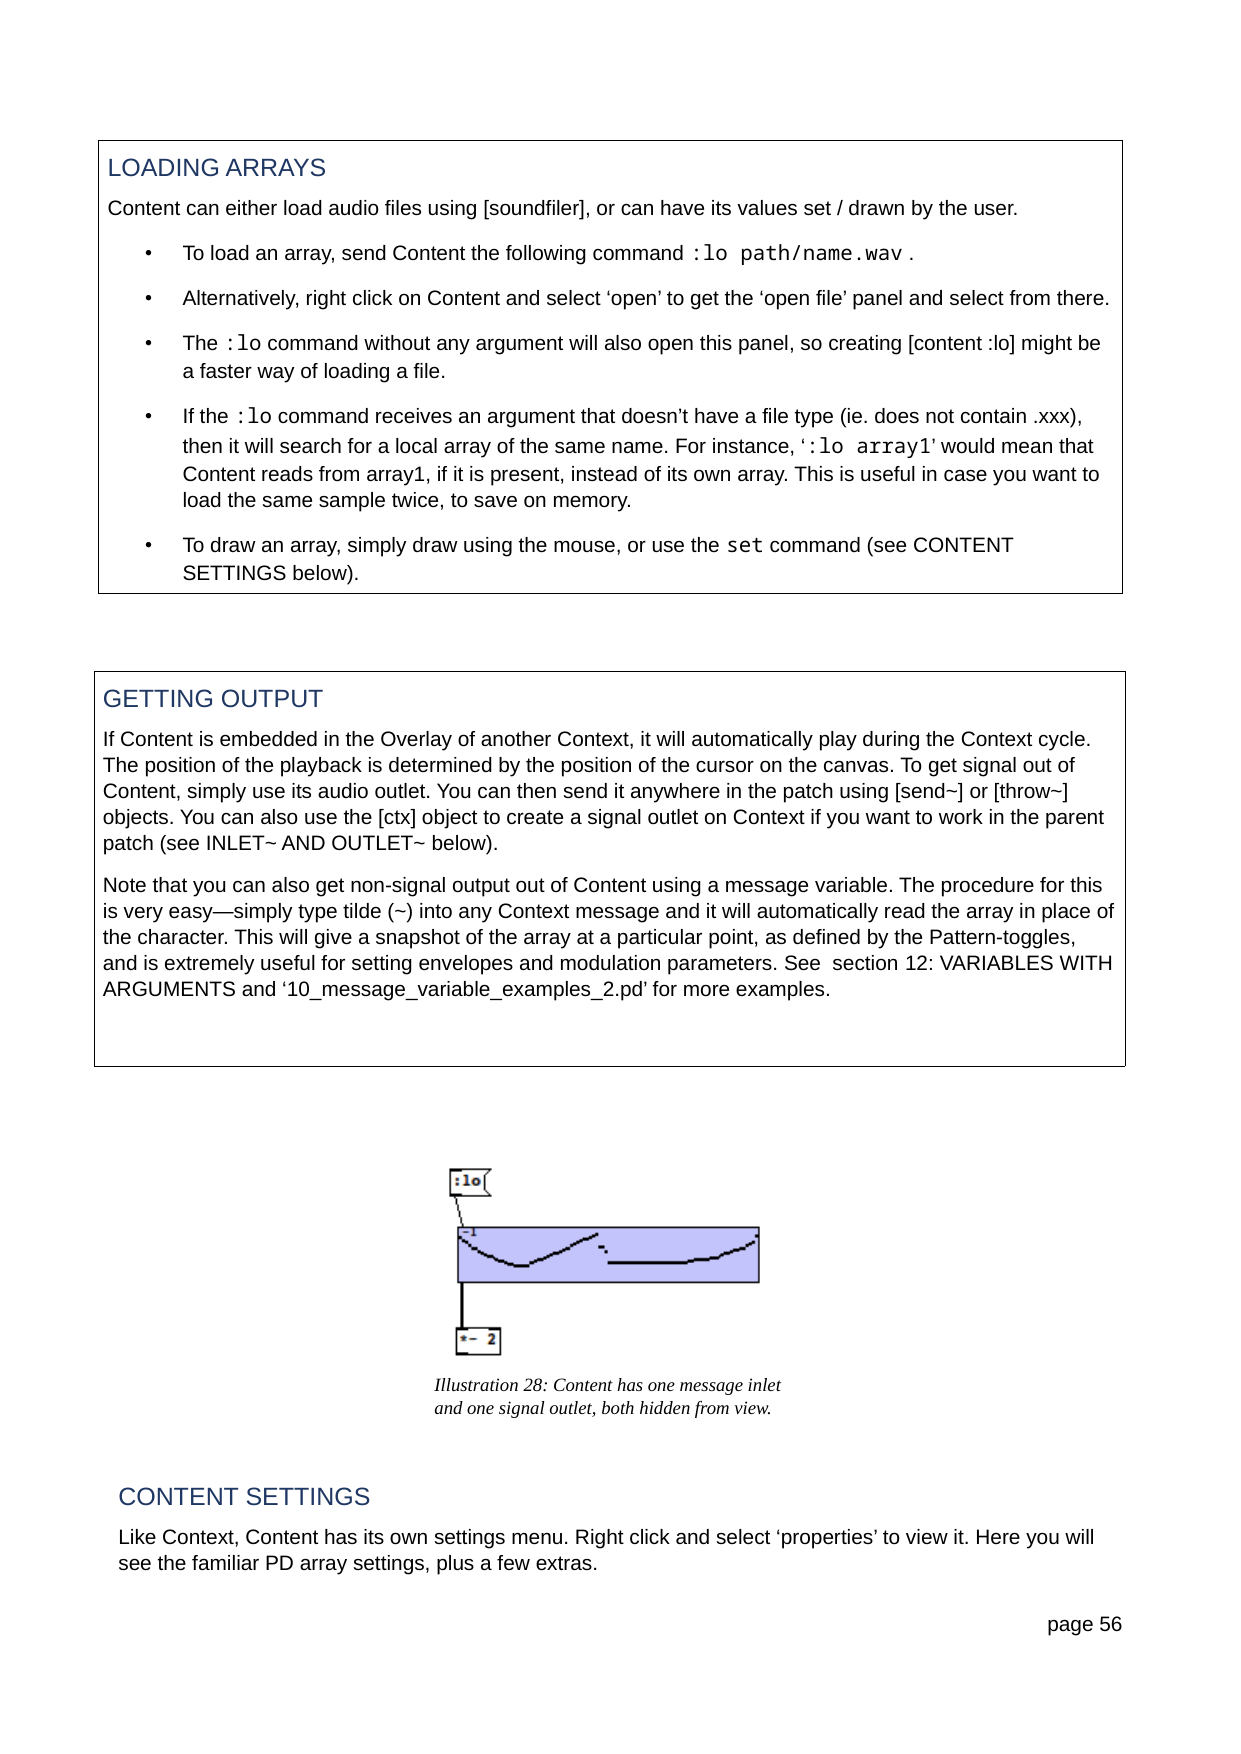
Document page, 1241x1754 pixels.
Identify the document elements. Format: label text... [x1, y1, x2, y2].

text Content can either load audio files using [soundfiler], or can have its values set / drawn by the user. [107, 196, 1113, 220]
list The :lo command without any argument will also open this panel, so creating [content :lo] might be a faster way of loading a file. [145, 328, 1113, 382]
list To draw an array, simply draw using the mouse, or use the set command (see CONTENT SETTINGS below). [145, 530, 1113, 584]
list To load an array, send Content the following command :lo path/name.wav . [145, 238, 1113, 267]
text Like Context, Content has its own settings menu. Right click and select ‘properties’ to view it. Here you will see the familiar PD array settings, plus a few extras. [118, 1524, 1122, 1574]
text Note that you can also get non-signal output out of Content using a message variable. The procedure for this is very easy—simply type tilde (~) into any Context message and it will automatically read the array in place of the character. This will give a snapshot of the array at a particular point, as defined by the Pattern-toggles, and is extremely useful for setting envelopes and modulation parameters. See section 12: VARIABLES WITH ARGUMENTS and ‘10_message_variable_examples_2.pd’ for more examples. [103, 873, 1116, 1000]
text If Content is embedded in the Overlay of another Context, it will automatically play during the Context cycle. The position of the playback is determined by the position of the cursor on the canvas. To get signal out of Content, simply use its audio outlet. You can then send it anywhere in the patch using [send~] or [throw~] objects. You can also use the [ctx] object to create a signal outlet on Context if you want to work in the parent patch (see INLET~ AND OUTLET~ below). [103, 727, 1116, 854]
subtitle CONTENT SETTINGS [118, 1482, 1122, 1511]
subtitle LOADING ARRAYS [107, 153, 1113, 182]
list If the :lo command receives an argument that doesn’t have a file type (ie. does not contain .xxx), then it will search for a local array of the same name. For instance, ‘:lo array1’ would mean that Content reads from array1, if it is present, instead of its own array. This is useful in case you want to load the same sample twice, to save on memory. [145, 401, 1113, 512]
list Alternatively, right click on Content and select ‘open’ to get the ‘open file’ panel and select from there. [145, 286, 1113, 309]
text Illustration 28: Content has one message inlet and one signal outlet, both hidden from view. [434, 1373, 806, 1419]
subtitle GETTING OUTPUT [103, 684, 1116, 713]
picture [434, 1153, 807, 1373]
